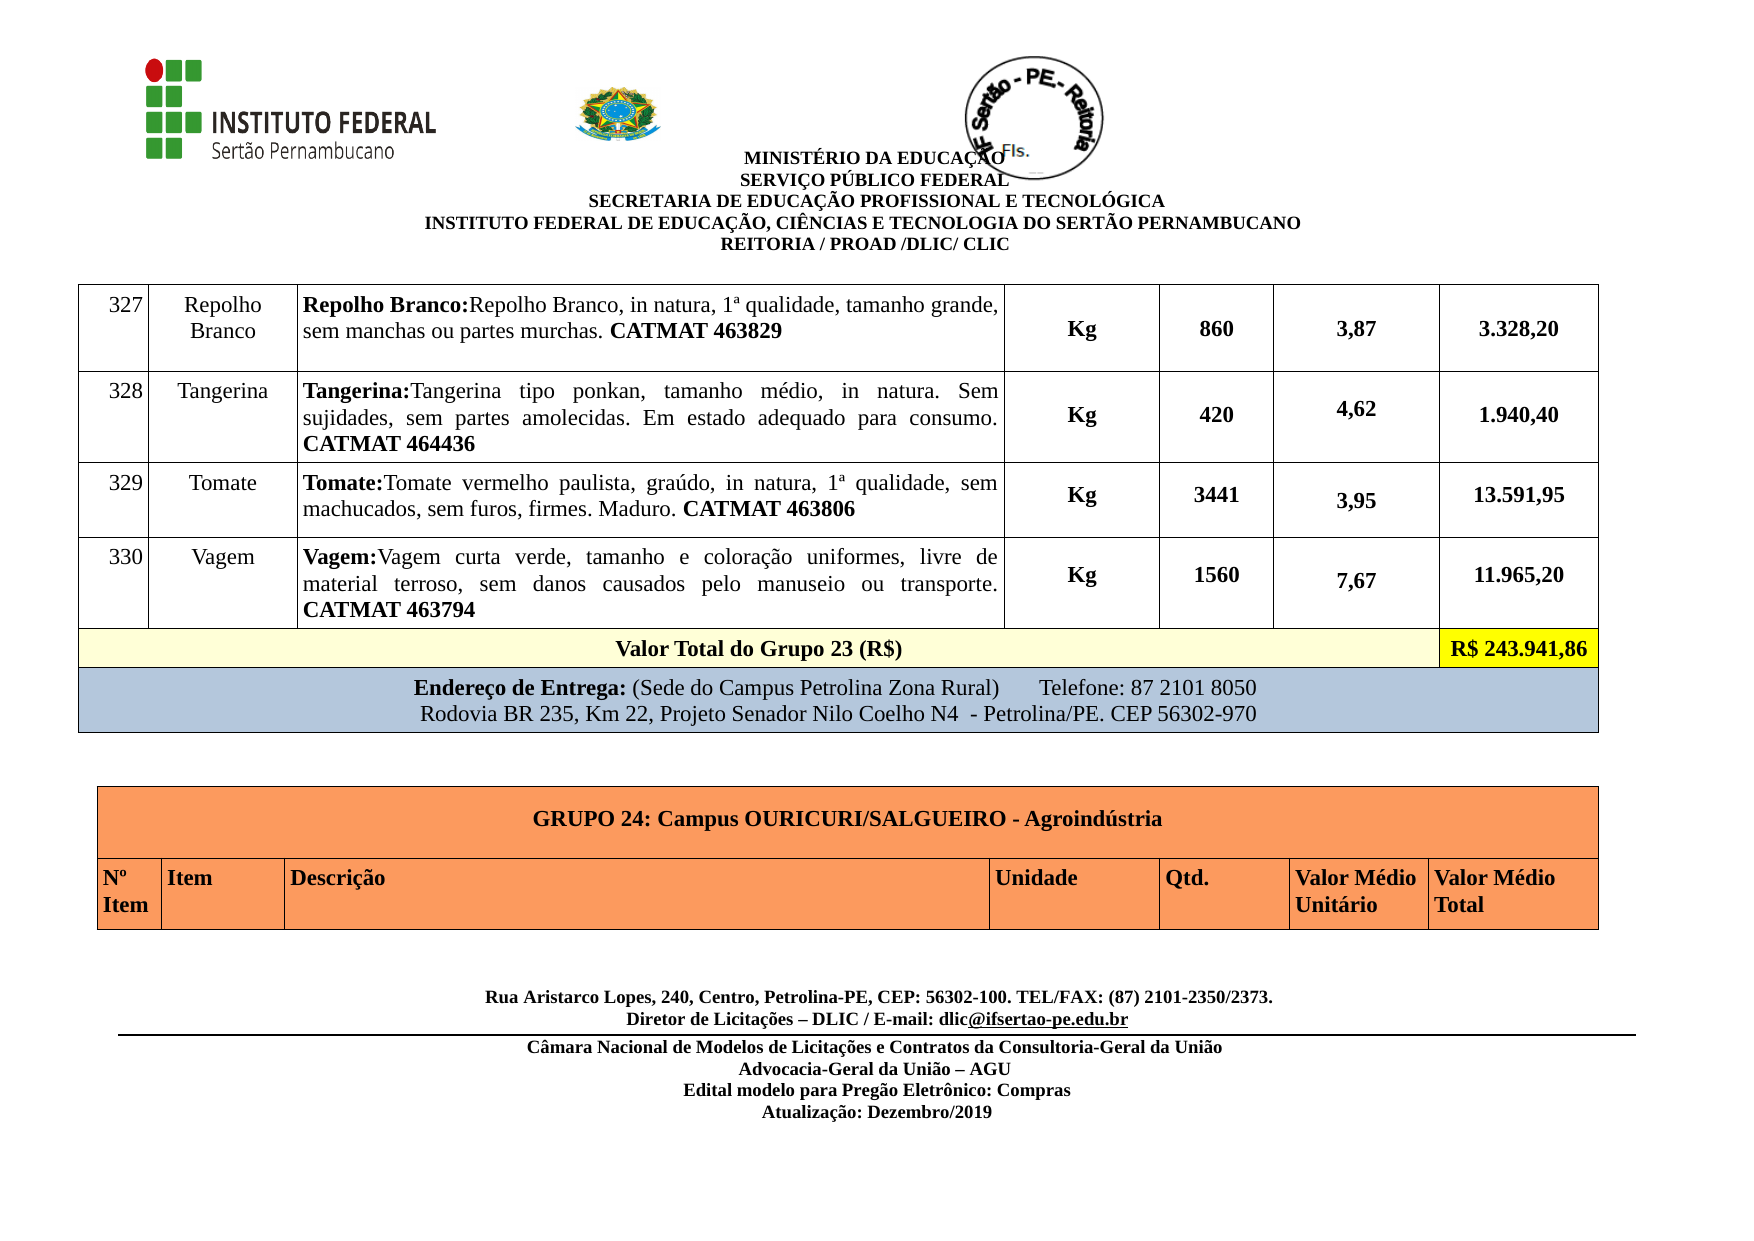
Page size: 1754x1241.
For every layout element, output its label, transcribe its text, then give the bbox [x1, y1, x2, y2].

table_cell Valor Total do Grupo 23 (R$) [79, 629, 1439, 667]
table_cell 1560 [1160, 538, 1273, 628]
table_cell 327 [79, 285, 148, 371]
table_cell Repolho Branco [149, 285, 297, 371]
table_cell 3.328,20 [1440, 285, 1598, 371]
table_cell Kg [1005, 538, 1159, 628]
table_cell 330 [79, 538, 148, 628]
table_cell Endereço de Entrega: (Sede do Campus Petrolina Zona Rural) Telefone: 87 2101 8050 Rodovia BR 235, Km 22, Projeto Senador Nilo Coelho N4 - Petrolina/PE. CEP 56302-970 [79, 668, 1598, 732]
table_cell Vagem:Vagem curta verde, tamanho e coloração uniformes, livre de material terroso, sem danos causados pelo manuseio ou transporte. CATMAT 463794 [298, 538, 1004, 628]
table_cell Valor Médio Unitário [1290, 859, 1428, 929]
table_header GRUPO 24: Campus OURICURI/SALGUEIRO - Agroindústria [98, 787, 1598, 858]
table_cell Kg [1005, 463, 1159, 537]
table_cell Repolho Branco:Repolho Branco, in natura, 1ª qualidade, tamanho grande, sem manchas ou partes murchas. CATMAT 463829 [298, 285, 1004, 371]
table_cell Kg [1005, 285, 1159, 371]
table_cell Tomate:Tomate vermelho paulista, graúdo, in natura, 1ª qualidade, sem machucados, sem furos, firmes. Maduro. CATMAT 463806 [298, 463, 1004, 537]
table_cell 860 [1160, 285, 1273, 371]
picture [575, 87, 661, 141]
table_cell 3441 [1160, 463, 1273, 537]
table_cell R$ 243.941,86 [1440, 629, 1598, 667]
table_cell 328 [79, 372, 148, 462]
table_cell 7,67 [1274, 538, 1439, 628]
table_cell Vagem [149, 538, 297, 628]
picture [145, 58, 435, 159]
table_cell 4,62 [1274, 372, 1439, 462]
table_cell Tomate [149, 463, 297, 537]
table_cell Tangerina [149, 372, 297, 462]
table_cell 13.591,95 [1440, 463, 1598, 537]
table_cell Item [162, 859, 284, 929]
table_cell Valor Médio Total [1429, 859, 1598, 929]
picture [957, 45, 1111, 186]
table_cell 3,95 [1274, 463, 1439, 537]
table_cell Tangerina:Tangerina tipo ponkan, tamanho médio, in natura. Sem sujidades, sem partes amolecidas. Em estado adequado para consumo. CATMAT 464436 [298, 372, 1004, 462]
table_cell Qtd. [1160, 859, 1289, 929]
table_cell 420 [1160, 372, 1273, 462]
table_cell Unidade [990, 859, 1159, 929]
table_cell 3,87 [1274, 285, 1439, 371]
table_cell 1.940,40 [1440, 372, 1598, 462]
table_cell Nº Item [98, 859, 161, 929]
table_cell Kg [1005, 372, 1159, 462]
table_cell 329 [79, 463, 148, 537]
table_cell Descrição [285, 859, 989, 929]
table_cell 11.965,20 [1440, 538, 1598, 628]
